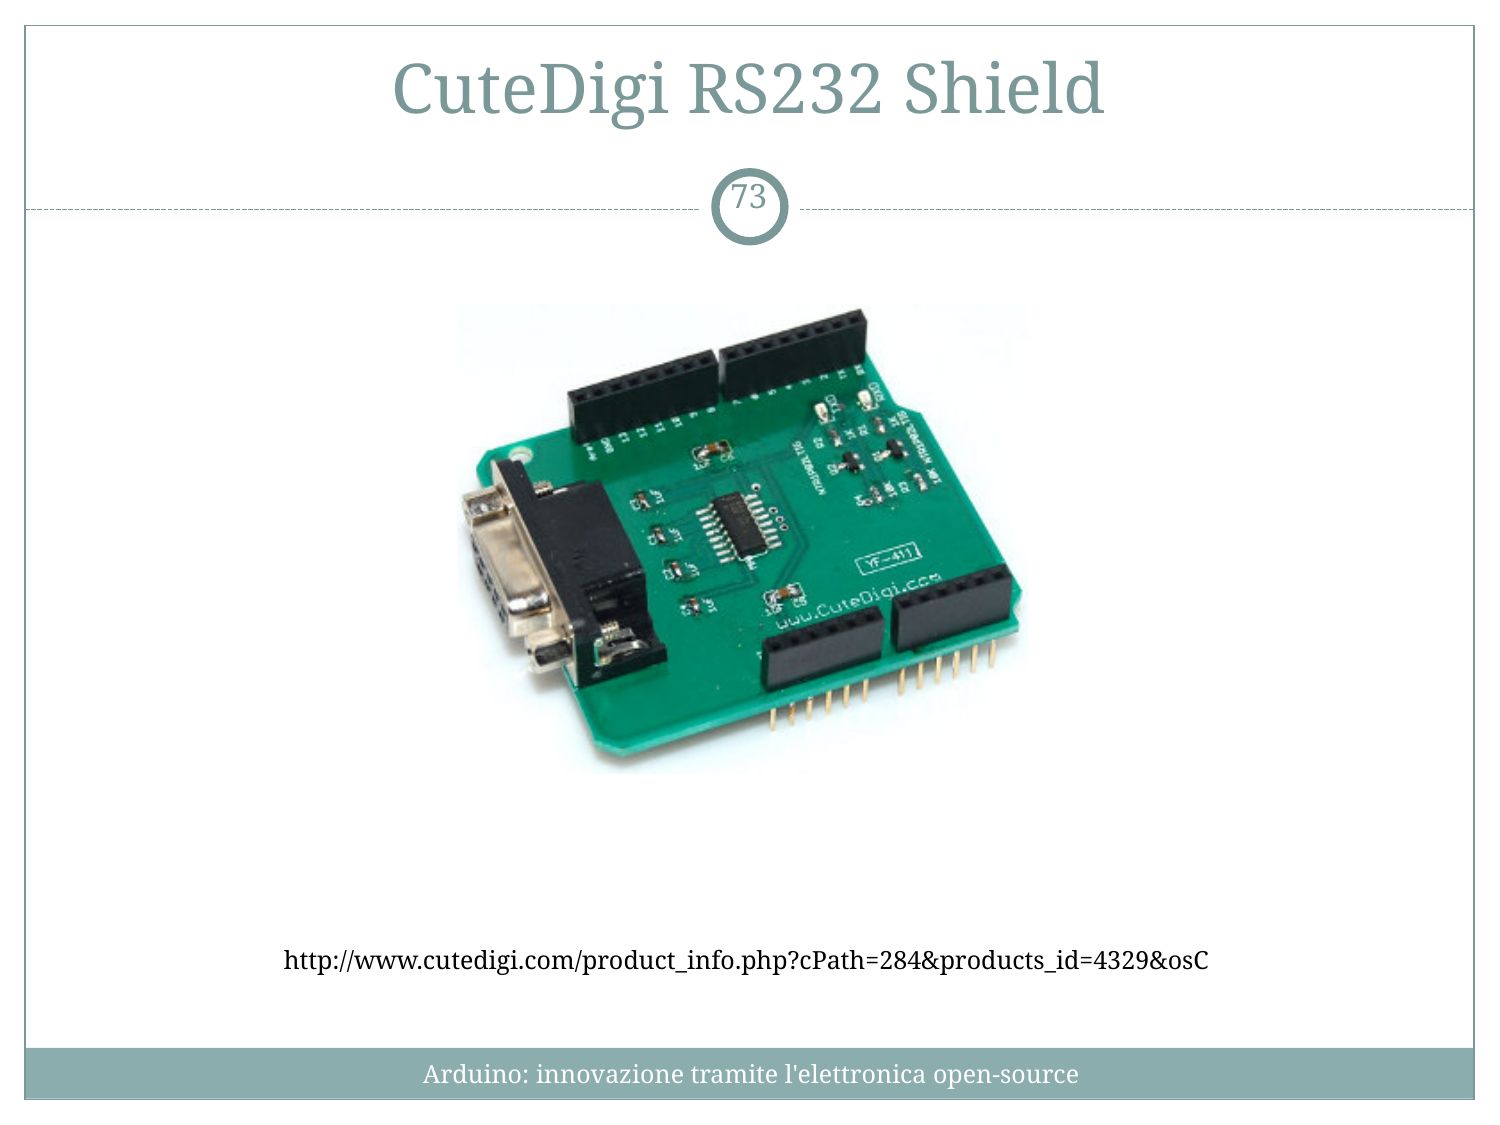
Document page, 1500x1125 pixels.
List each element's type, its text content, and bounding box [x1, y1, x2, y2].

picture [457, 304, 1028, 774]
footer Arduino: innovazione tramite l'elettronica open-source [50, 1051, 1454, 1112]
title CuteDigi RS232 Shield [49, 37, 1450, 162]
list http://www.cutedigi.com/product_info.php?cPath=284&products_id=4329&osC [49, 937, 1445, 1020]
slide_number [715, 168, 791, 241]
